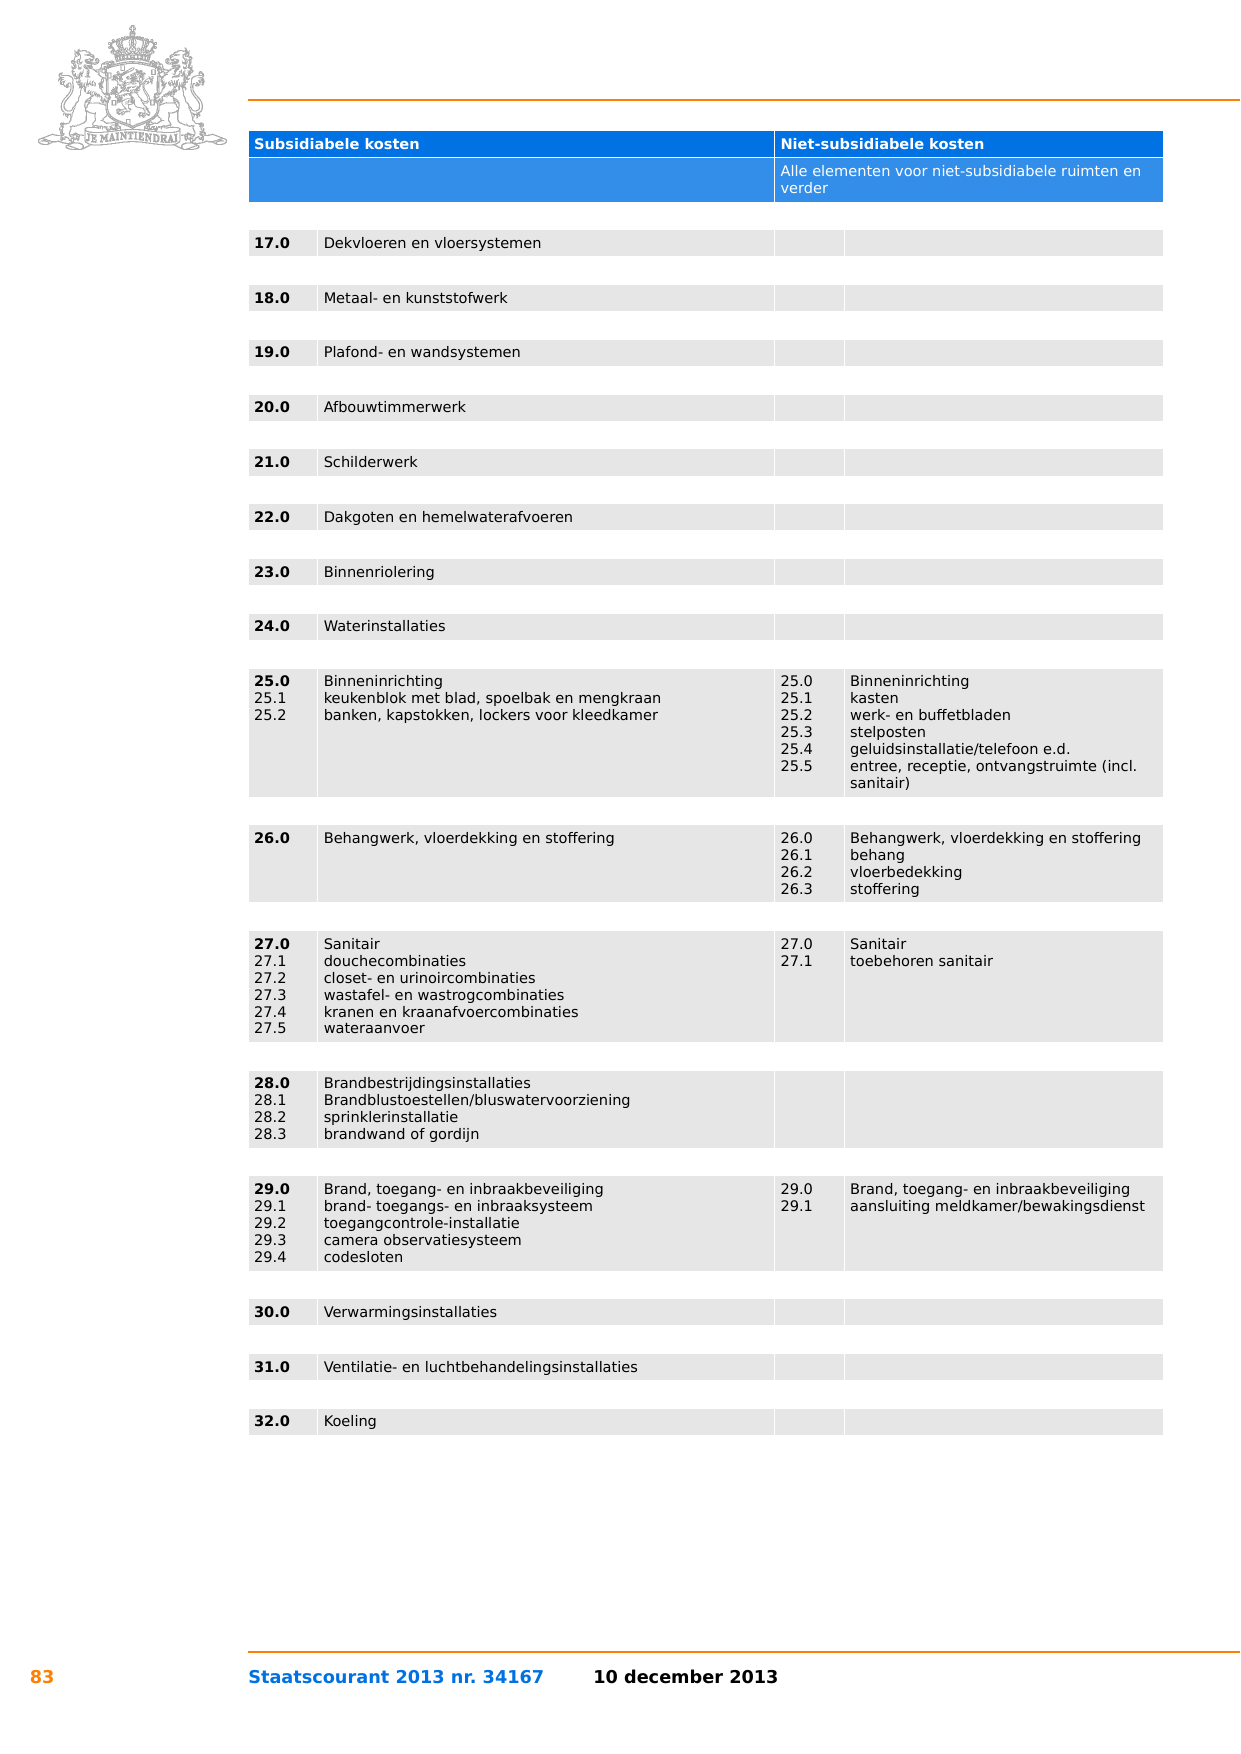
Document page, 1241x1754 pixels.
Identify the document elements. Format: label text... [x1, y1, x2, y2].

table_cell [318, 531, 774, 558]
table_cell [249, 158, 774, 202]
table_cell Schilderwerk [318, 449, 774, 476]
table_cell Metaal- en kunststofwerk [318, 285, 774, 311]
table_cell [845, 312, 1163, 339]
table_cell [845, 258, 1163, 284]
table_cell [249, 586, 317, 613]
table_cell [775, 230, 844, 256]
table_cell [775, 312, 844, 339]
table_cell [775, 1409, 844, 1435]
table_cell [249, 1326, 317, 1353]
table_cell [845, 1149, 1163, 1175]
table_cell 17.0 [249, 230, 317, 256]
table_cell [775, 1272, 844, 1298]
table_cell [775, 531, 844, 558]
table_cell [845, 798, 1163, 824]
table_cell 27.0 27.1 27.2 27.3 27.4 27.5 [249, 931, 317, 1042]
table_cell [249, 312, 317, 339]
table_cell Koeling [318, 1409, 774, 1435]
table_cell [775, 477, 844, 503]
table_cell [845, 1436, 1163, 1462]
table_cell [845, 531, 1163, 558]
table_cell [775, 1354, 844, 1380]
table_cell 29.0 29.1 [775, 1176, 844, 1271]
table_cell Binneninrichting keukenblok met blad, spoelbak en mengkraan banken, kapstokken, lockers voor kleedkamer [318, 669, 774, 797]
table_cell [775, 1043, 844, 1069]
table_cell 24.0 [249, 614, 317, 640]
table_cell 28.0 28.1 28.2 28.3 [249, 1071, 317, 1148]
table_cell Ventilatie- en luchtbehandelingsinstallaties [318, 1354, 774, 1380]
table_cell [249, 531, 317, 558]
table_cell [775, 258, 844, 284]
table_cell 26.0 [249, 825, 317, 902]
table_cell [845, 1381, 1163, 1407]
table_cell Behangwerk, vloerdekking en stoffering [318, 825, 774, 902]
table_cell [775, 1149, 844, 1175]
table_cell [845, 449, 1163, 476]
table_header Niet-subsidiabele kosten [775, 131, 1163, 157]
table_cell [318, 1149, 774, 1175]
table_cell [249, 641, 317, 667]
table_cell Plafond- en wandsystemen [318, 340, 774, 366]
table_cell 19.0 [249, 340, 317, 366]
table_cell Binnenriolering [318, 559, 774, 585]
table_cell 20.0 [249, 395, 317, 421]
table_cell [775, 285, 844, 311]
table_cell 27.0 27.1 [775, 931, 844, 1042]
table_cell Behangwerk, vloerdekking en stoffering behang vloerbedekking stoffering [845, 825, 1163, 902]
table_cell [775, 449, 844, 476]
table_cell [318, 641, 774, 667]
table_cell Afbouwtimmerwerk [318, 395, 774, 421]
table_cell [845, 559, 1163, 585]
table_cell [845, 422, 1163, 448]
table_cell [845, 340, 1163, 366]
table_cell [775, 504, 844, 530]
table_cell 25.0 25.1 25.2 25.3 25.4 25.5 [775, 669, 844, 797]
table_cell [845, 285, 1163, 311]
table_cell [775, 422, 844, 448]
table_cell [775, 614, 844, 640]
table_cell [249, 1043, 317, 1069]
table_cell [845, 504, 1163, 530]
table_cell [845, 1272, 1163, 1298]
table_cell 25.0 25.1 25.2 [249, 669, 317, 797]
table_cell [775, 340, 844, 366]
table_cell 21.0 [249, 449, 317, 476]
table_cell [249, 1149, 317, 1175]
table_cell Dekvloeren en vloersystemen [318, 230, 774, 256]
table_cell [775, 641, 844, 667]
table_cell Sanitair douchecombinaties closet- en urinoircombinaties wastafel- en wastrogcombinaties kranen en kraanafvoercombinaties wateraanvoer [318, 931, 774, 1042]
table_cell [318, 422, 774, 448]
table_cell [775, 798, 844, 824]
picture [38, 25, 227, 150]
table_cell [318, 798, 774, 824]
table_cell [775, 586, 844, 613]
table_cell [318, 258, 774, 284]
table_cell [249, 1436, 317, 1462]
table_cell [775, 1326, 844, 1353]
table_cell [318, 1043, 774, 1069]
table_cell [318, 312, 774, 339]
table_cell Sanitair toebehoren sanitair [845, 931, 1163, 1042]
table_cell 18.0 [249, 285, 317, 311]
table_cell [845, 230, 1163, 256]
table_cell Waterinstallaties [318, 614, 774, 640]
table_cell [318, 586, 774, 613]
table_cell [775, 559, 844, 585]
table_cell [775, 1436, 844, 1462]
table_cell [775, 1299, 844, 1325]
table_cell [845, 477, 1163, 503]
table_cell [845, 1043, 1163, 1069]
table_cell [775, 395, 844, 421]
table_cell 30.0 [249, 1299, 317, 1325]
table_cell [845, 1326, 1163, 1353]
table_cell [845, 203, 1163, 229]
table_cell [845, 367, 1163, 393]
table_cell [845, 614, 1163, 640]
table_cell [318, 1272, 774, 1298]
table_cell [845, 1299, 1163, 1325]
table_cell [318, 367, 774, 393]
table_cell [775, 367, 844, 393]
table_cell [845, 586, 1163, 613]
table_cell Brandbestrijdingsinstallaties Brandblustoestellen/bluswatervoorziening sprinklerinstallatie brandwand of gordijn [318, 1071, 774, 1148]
table_cell [249, 422, 317, 448]
table_cell 22.0 [249, 504, 317, 530]
table_cell [318, 1436, 774, 1462]
table_cell [249, 203, 317, 229]
table_cell [249, 798, 317, 824]
table_cell Dakgoten en hemelwaterafvoeren [318, 504, 774, 530]
table_cell 26.0 26.1 26.2 26.3 [775, 825, 844, 902]
table_cell [249, 1381, 317, 1407]
table_cell [775, 1381, 844, 1407]
table_cell [775, 203, 844, 229]
table_cell [249, 904, 317, 930]
table_cell [249, 367, 317, 393]
table_cell [249, 1272, 317, 1298]
table_cell 32.0 [249, 1409, 317, 1435]
table_cell [845, 1409, 1163, 1435]
table_cell Brand, toegang- en inbraakbeveiliging aansluiting meldkamer/bewakingsdienst [845, 1176, 1163, 1271]
table_cell 29.0 29.1 29.2 29.3 29.4 [249, 1176, 317, 1271]
table_cell [845, 904, 1163, 930]
table_cell [845, 1354, 1163, 1380]
table_cell 31.0 [249, 1354, 317, 1380]
table_cell [318, 203, 774, 229]
table_cell [318, 477, 774, 503]
table_cell [318, 904, 774, 930]
table_cell [775, 1071, 844, 1148]
table_cell [249, 258, 317, 284]
table_cell Alle elementen voor niet-subsidiabele ruimten en verder [775, 158, 1163, 202]
table_cell [845, 1071, 1163, 1148]
table_cell Brand, toegang- en inbraakbeveiliging brand- toegangs- en inbraaksysteem toegangcontrole-installatie camera observatiesysteem codesloten [318, 1176, 774, 1271]
table_cell Binneninrichting kasten werk- en buffetbladen stelposten geluidsinstallatie/telefoon e.d. entree, receptie, ontvangstruimte (incl. sanitair) [845, 669, 1163, 797]
table_cell [249, 477, 317, 503]
table_header Subsidiabele kosten [249, 131, 774, 157]
table_cell [318, 1381, 774, 1407]
table_cell Verwarmingsinstallaties [318, 1299, 774, 1325]
table_cell [775, 904, 844, 930]
table_cell [845, 395, 1163, 421]
table_cell 23.0 [249, 559, 317, 585]
table_cell [845, 641, 1163, 667]
table_cell [318, 1326, 774, 1353]
